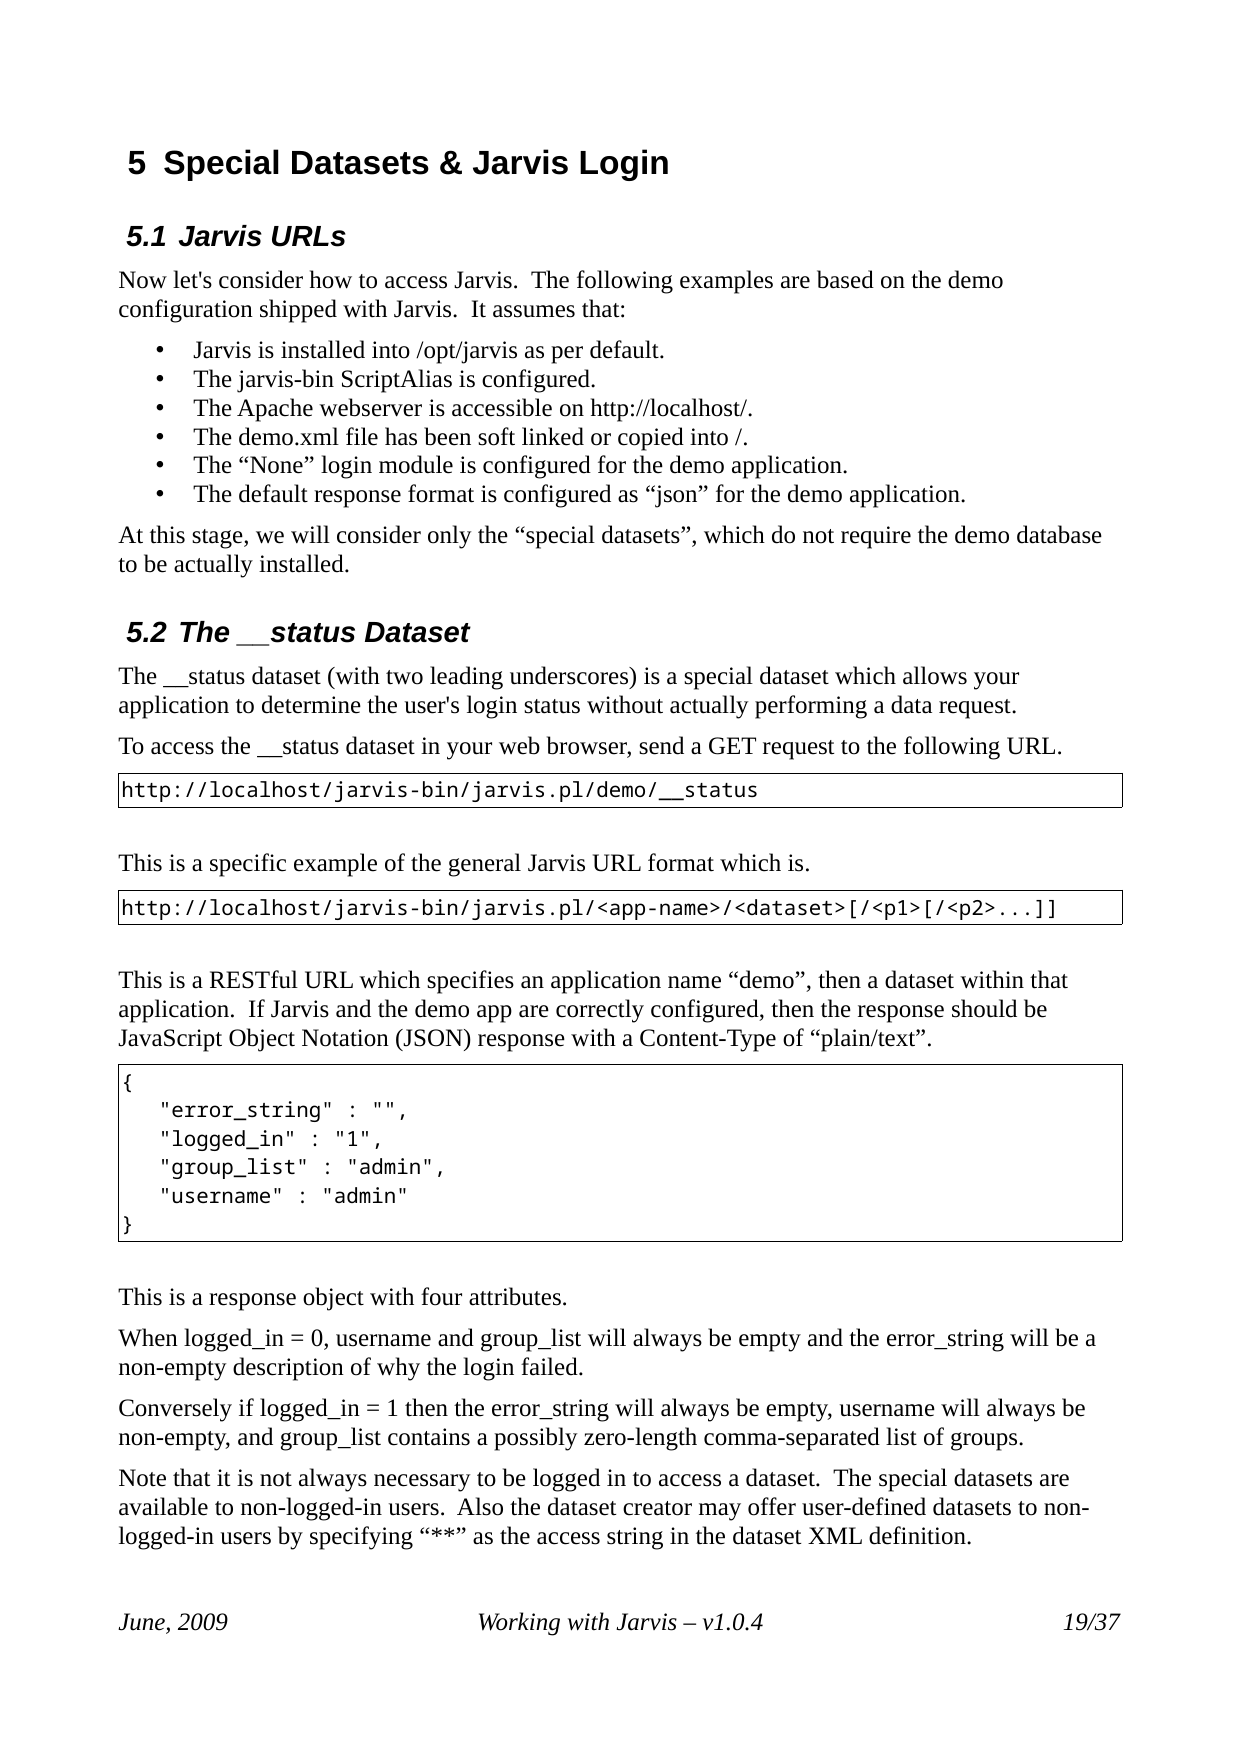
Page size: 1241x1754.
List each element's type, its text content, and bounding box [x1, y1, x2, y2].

text "username" : "admin" [119, 1178, 1122, 1206]
list The “None” login module is configured for the demo application. [156, 450, 1122, 479]
text "group_list" : "admin", [119, 1149, 1122, 1178]
text The __status dataset (with two leading underscores) is a special dataset which allows your application to determine the user's login status without actually performing a data request. [118, 661, 1122, 719]
text Conversely if logged_in = 1 then the error_string will always be empty, username will always be non-empty, and group_list contains a possibly zero-length comma-separated list of groups. [118, 1393, 1122, 1451]
text When logged_in = 0, username and group_list will always be empty and the error_string will be a non-empty description of why the login failed. [118, 1323, 1122, 1381]
text "error_string" : "", [119, 1092, 1122, 1121]
list The Apache webserver is accessible on http://localhost/. [156, 393, 1122, 422]
text Note that it is not always necessary to be logged in to access a dataset. The special datasets are available to non-logged-in users. Also the dataset creator may offer user-defined datasets to non-logged-in users by specifying “**” as the access string in the dataset XML definition. [118, 1463, 1122, 1549]
subtitle The __status Dataset [118, 615, 1122, 649]
text { [119, 1065, 1122, 1092]
text This is a RESTful URL which specifies an application name “demo”, then a dataset within that application. If Jarvis and the demo app are correctly configured, then the response should be JavaScript Object Notation (JSON) response with a Content-Type of “plain/text”. [118, 965, 1122, 1052]
text To access the __status dataset in your web browser, send a GET request to the following URL. [118, 731, 1122, 760]
text "logged_in" : "1", [119, 1121, 1122, 1149]
subtitle Special Datasets & Jarvis Login [118, 143, 1122, 182]
text This is a response object with four attributes. [118, 1282, 1122, 1311]
text Now let's consider how to access Jarvis. The following examples are based on the demo configuration shipped with Jarvis. It assumes that: [118, 265, 1122, 323]
list The demo.xml file has been soft linked or copied into /. [156, 422, 1122, 450]
text This is a specific example of the general Jarvis URL format which is. [118, 848, 1122, 877]
list The default response format is configured as “json” for the demo application. [156, 479, 1122, 508]
text At this stage, we will consider only the “special datasets”, which do not require the demo database to be actually installed. [118, 520, 1122, 578]
text } [119, 1206, 1122, 1241]
subtitle Jarvis URLs [118, 219, 1122, 253]
list Jarvis is installed into /opt/jarvis as per default. [156, 335, 1122, 364]
text http://localhost/jarvis-bin/jarvis.pl/demo/__status [119, 774, 1122, 807]
list The jarvis-bin ScriptAlias is configured. [156, 364, 1122, 393]
text http://localhost/jarvis-bin/jarvis.pl/<app-name>/<dataset>[/<p1>[/<p2>...]] [119, 891, 1122, 924]
